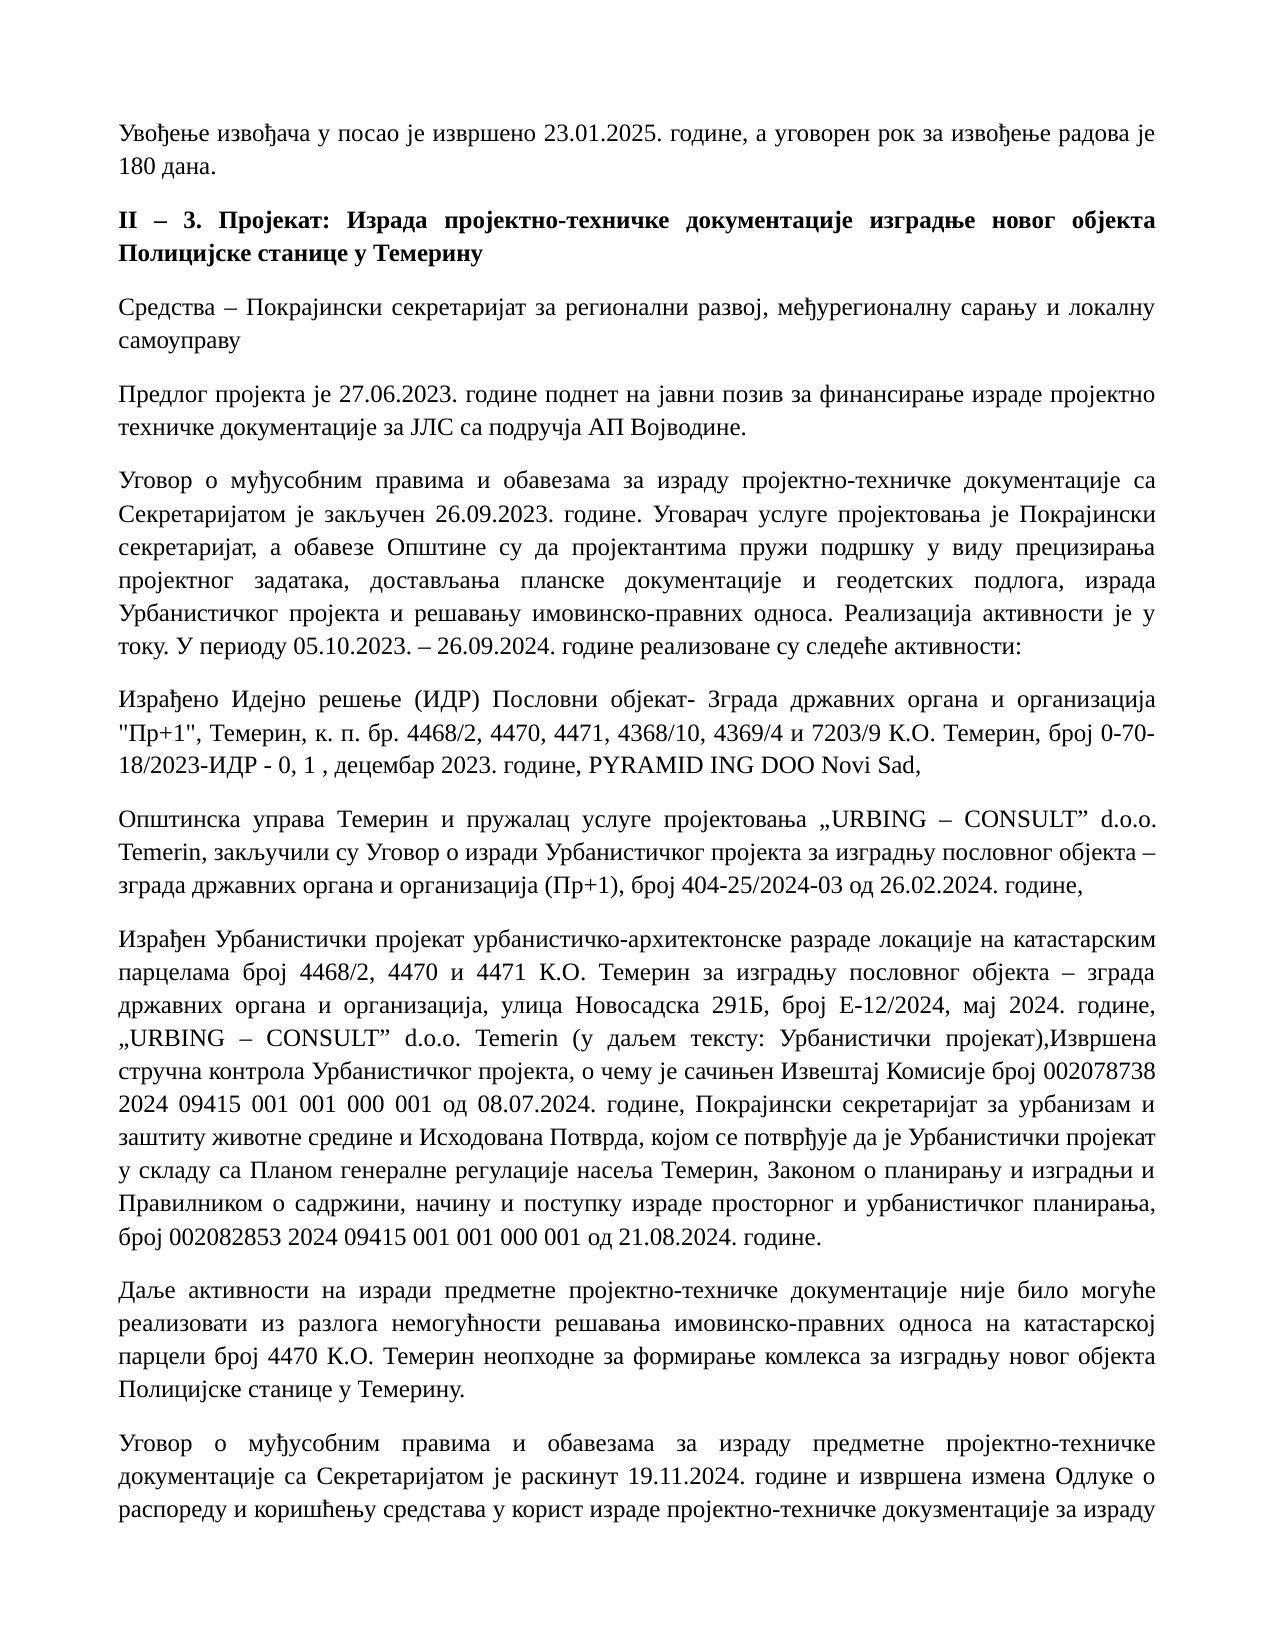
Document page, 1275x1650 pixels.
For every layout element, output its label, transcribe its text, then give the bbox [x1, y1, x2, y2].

text Предлог пројекта је 27.06.2023. године поднет на јавни позив за финансирање израде пројектно техничке документације за ЈЛС са подручја АП Војводине. [118, 379, 1157, 441]
text Израђено Идејно решење (ИДР) Пословни објекат- Зграда државних органа и организација "Пр+1", Темерин, к. п. бр. 4468/2, 4470, 4471, 4368/10, 4369/4 и 7203/9 К.О. Темерин, број 0-70-18/2023-ИДР - 0, 1 , децембар 2023. године, PYRAMID ING DOO Novi Sad, [118, 684, 1157, 779]
text Даље активности на изради предметне пројектно-техничке документације није било могуће реализовати из разлога немогућности решавања имовинско-правних односа на катастарској парцели број 4470 К.О. Темерин неопходне за формирање комлекса за изградњу новог објекта Полицијске станице у Темерину. [118, 1275, 1157, 1403]
text Уговор о муђусобним правима и обавезама за израду пројектно-техничке документације са Секретаријатом је закључен 26.09.2023. године. Уговарач услуге пројектовања је Покрајински секретаријат, а обавезе Општине су да пројектантима пружи подршку у виду прецизирања пројектног задатака, достављања планске документације и геодетских подлога, израда Урбанистичког пројекта и решавању имовинско-правних односа. Реализација активности је у току. У периоду 05.10.2023. – 26.09.2024. године реализоване су следеће активности: [118, 466, 1157, 659]
text Средства – Покрајински секретаријат за регионални развој, међурегионалну сарању и локалну самоуправу [118, 292, 1157, 354]
text II – 3. Пројекат: Израда пројектно-техничке документације изградње новог објекта Полицијске станице у Темерину [118, 205, 1157, 267]
text Уговор о муђусобним правима и обавезама за израду предметне пројектно-техничке документације са Секретаријатом је раскинут 19.11.2024. године и извршена измена Одлуке о распореду и коришћењу средстава у корист израде пројектно-техничке докузментације за израду [118, 1428, 1157, 1523]
text Увођење извођача у посао је извршено 23.01.2025. године, а уговорен рок за извођење радова је 180 дана. [118, 118, 1157, 180]
text Општинска управа Темерин и пружалац услуге пројектовања „URBING – CONSULT” d.o.o. Temerin, закључили су Уговор о изради Урбанистичког пројекта за изградњу пословног објекта – зграда државних органа и организација (Пр+1), број 404-25/2024-03 од 26.02.2024. године, [118, 804, 1157, 899]
text Израђен Урбанистички пројекат урбанистичко-архитектонске разраде локације на катастарским парцелама број 4468/2, 4470 и 4471 К.О. Темерин за изградњу пословног објекта – зграда државних органа и организација, улица Новосадска 291Б, број Е-12/2024, мај 2024. године, „URBING – CONSULT” d.o.o. Temerin (у даљем тексту: Урбанистички пројекат),Извршена стручна контрола Урбанистичког пројекта, о чему је сачињен Извештај Комисије број 002078738 2024 09415 001 001 000 001 од 08.07.2024. године, Покрајински секретаријат за урбанизам и заштиту животне средине и Исходована Потврда, којом се потврђује да је Урбанистички пројекат у складу са Планом генералне регулације насеља Темерин, Законом о планирању и изградњи и Правилником о садржини, начину и поступку израде просторног и урбанистичког планирања, број 002082853 2024 09415 001 001 000 001 од 21.08.2024. године. [118, 924, 1157, 1250]
